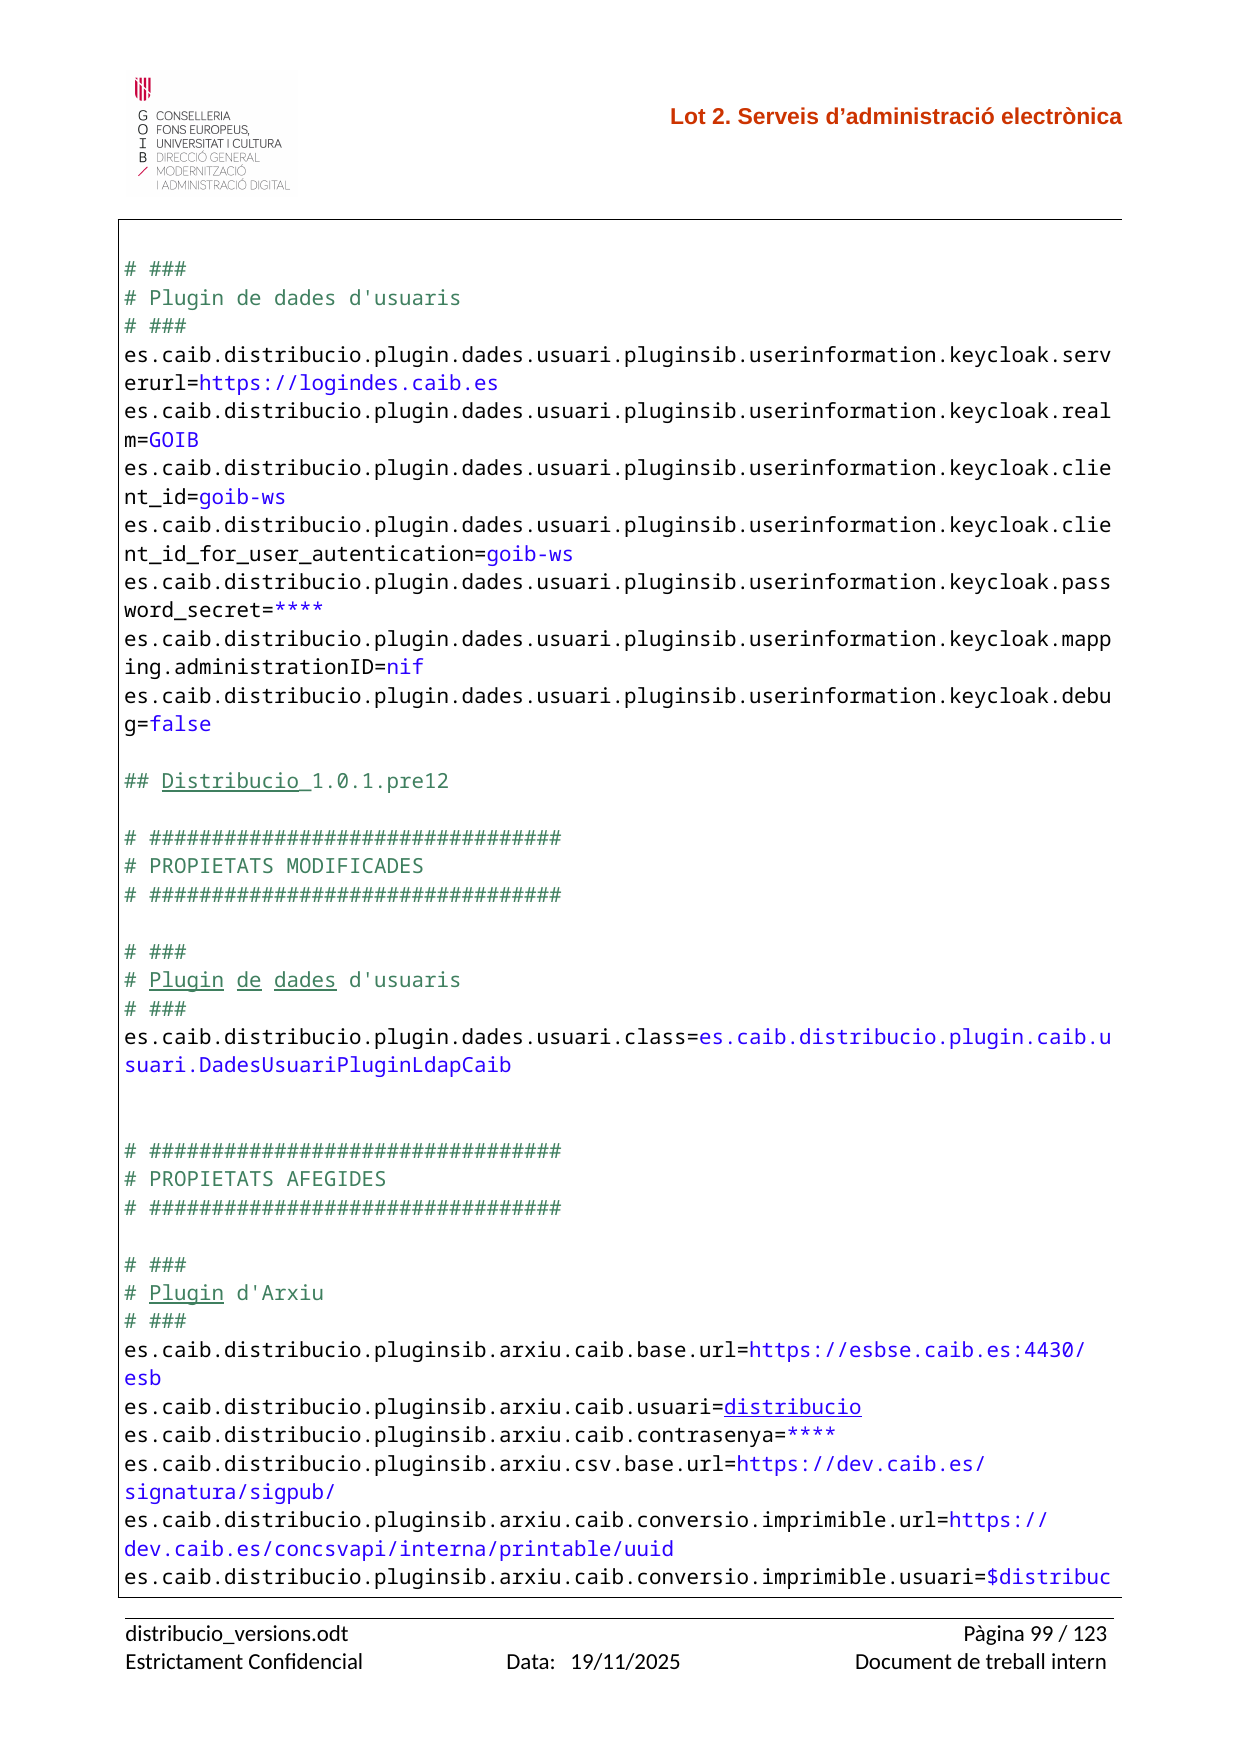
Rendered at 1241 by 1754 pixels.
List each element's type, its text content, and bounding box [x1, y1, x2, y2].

picture [126, 70, 299, 197]
table_header # ### # Plugin de dades d'usuaris # ### es.caib.distribucio.plugin.dades.usuari.pluginsib.userinformation.keycloak.serverurl=https://logindes.caib.es es.caib.distribucio.plugin.dades.usuari.pluginsib.userinformation.keycloak.realm=GOIB es.caib.distribucio.plugin.dades.usuari.pluginsib.userinformation.keycloak.client_id=goib-ws es.caib.distribucio.plugin.dades.usuari.pluginsib.userinformation.keycloak.client_id_for_user_autentication=goib-ws es.caib.distribucio.plugin.dades.usuari.pluginsib.userinformation.keycloak.password_secret=**** es.caib.distribucio.plugin.dades.usuari.pluginsib.userinformation.keycloak.mapping.administrationID=nif es.caib.distribucio.plugin.dades.usuari.pluginsib.userinformation.keycloak.debug=false ## Distribucio_1.0.1.pre12 # ################################# # PROPIETATS MODIFICADES # ################################# # ### # Plugin de dades d'usuaris # ### es.caib.distribucio.plugin.dades.usuari.class=es.caib.distribucio.plugin.caib.usuari.DadesUsuariPluginLdapCaib # ################################# # PROPIETATS AFEGIDES # ################################# # ### # Plugin d'Arxiu # ### es.caib.distribucio.pluginsib.arxiu.caib.base.url=https://esbse.caib.es:4430/esb es.caib.distribucio.pluginsib.arxiu.caib.usuari=distribucio es.caib.distribucio.pluginsib.arxiu.caib.contrasenya=**** es.caib.distribucio.pluginsib.arxiu.csv.base.url=https://dev.caib.es/signatura/sigpub/ es.caib.distribucio.pluginsib.arxiu.caib.conversio.imprimible.url=https://dev.caib.es/concsvapi/interna/printable/uuid es.caib.distribucio.pluginsib.arxiu.caib.conversio.imprimible.usuari=$distribuc [119, 220, 1122, 1597]
